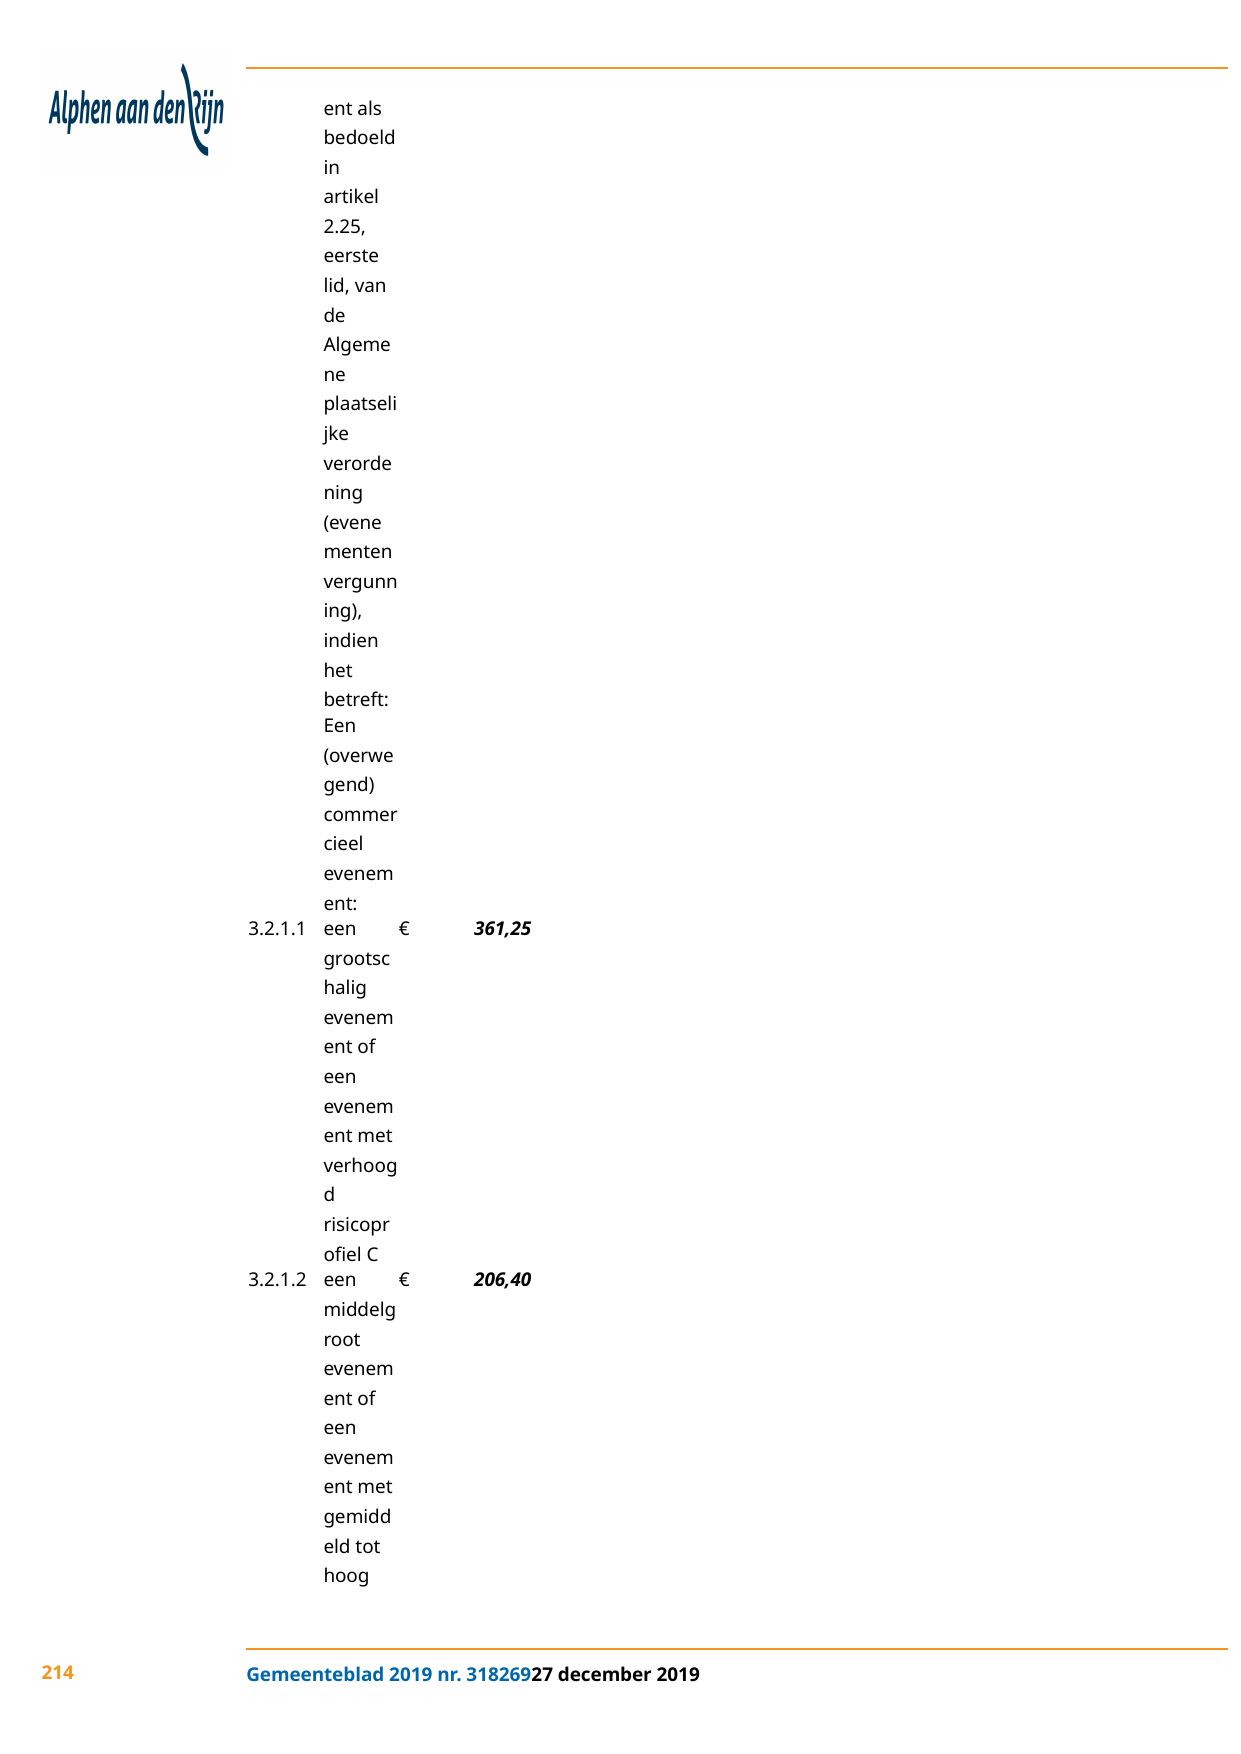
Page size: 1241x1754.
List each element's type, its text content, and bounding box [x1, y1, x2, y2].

picture [41, 47, 231, 172]
table_cell € [399, 1267, 474, 1588]
table_cell 3.2.1.2 [248, 1267, 323, 1588]
table_cell een grootschalig evenement of een evenement met verhoogd risicoprofiel C [323, 915, 398, 1267]
table_cell 361,25 [474, 915, 549, 1267]
table_cell [248, 95, 323, 712]
table_cell [474, 712, 549, 915]
table_cell Een (overwegend) commercieel evenement: [323, 712, 398, 915]
table_cell [399, 95, 474, 712]
table_cell 206,40 [474, 1267, 549, 1588]
table_cell € [399, 915, 474, 1267]
table_cell 3.2.1.1 [248, 915, 323, 1267]
table_cell [248, 712, 323, 915]
table_cell een middelgroot evenement of een evenement met gemiddeld tot hoog [323, 1267, 398, 1588]
table_cell [399, 712, 474, 915]
table_cell ent als bedoeld in artikel 2.25, eerste lid, van de Algemene plaatselijke verordening (evenementenvergunning), indien het betreft: [323, 95, 398, 712]
table_cell [474, 95, 549, 712]
